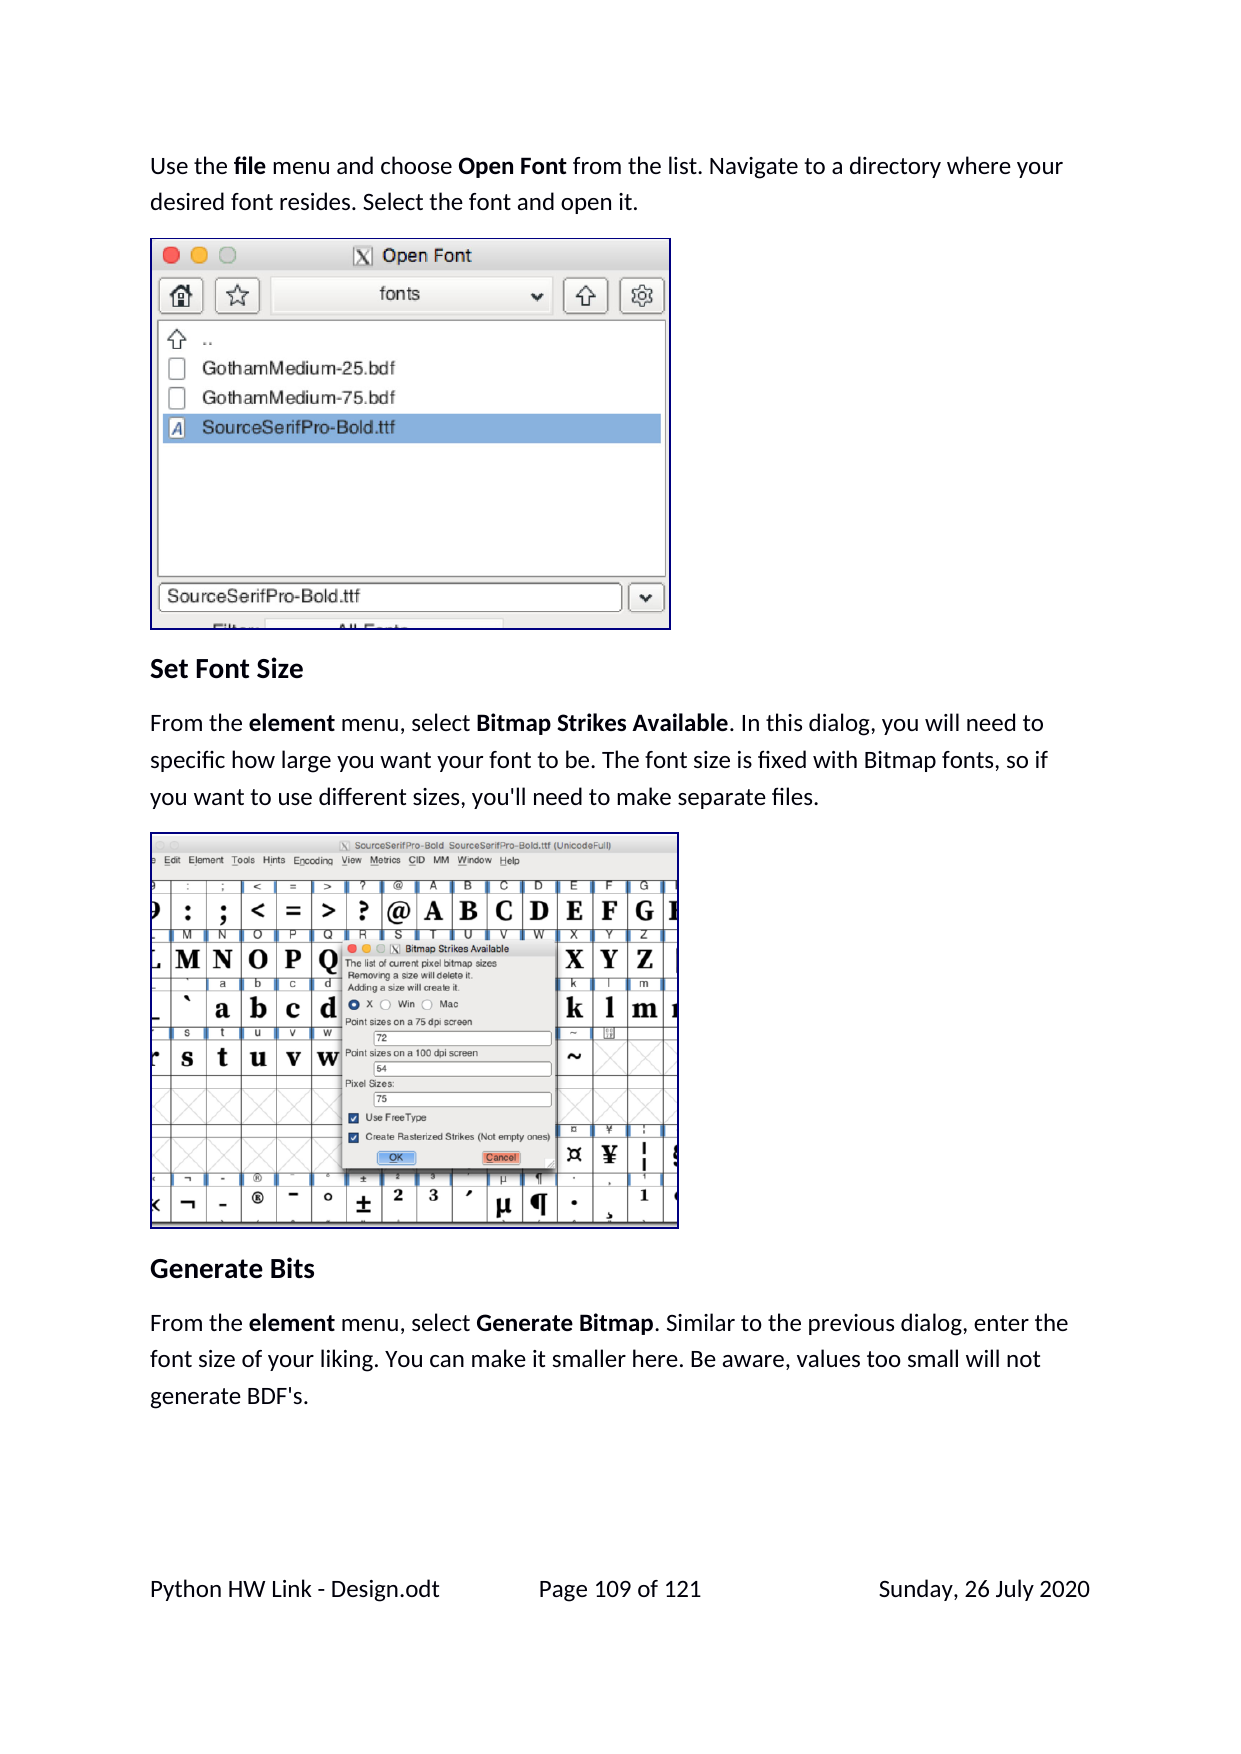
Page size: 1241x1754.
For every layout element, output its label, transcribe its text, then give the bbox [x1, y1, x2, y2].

text Generate Bits [150, 1250, 1090, 1285]
text From the element menu, select Generate Bitmap. Similar to the previous dialog, enter the font size of your liking. You can make it smaller here. Be aware, values too small will not generate BDF's. [150, 1307, 1090, 1411]
text From the element menu, select Bitmap Strikes Available. In this dialog, you will need to specific how large you want your font to be. The font size is fixed with Bitmap fonts, so if you want to use different sizes, you'll need to make separate files. [150, 708, 1090, 811]
text Set Font Size [150, 650, 1090, 686]
picture [152, 834, 677, 1227]
picture [152, 239, 669, 628]
text Use the file menu and choose Open Font from the list. Navigate to a directory where your desired font resides. Select the font and open it. [150, 150, 1090, 217]
